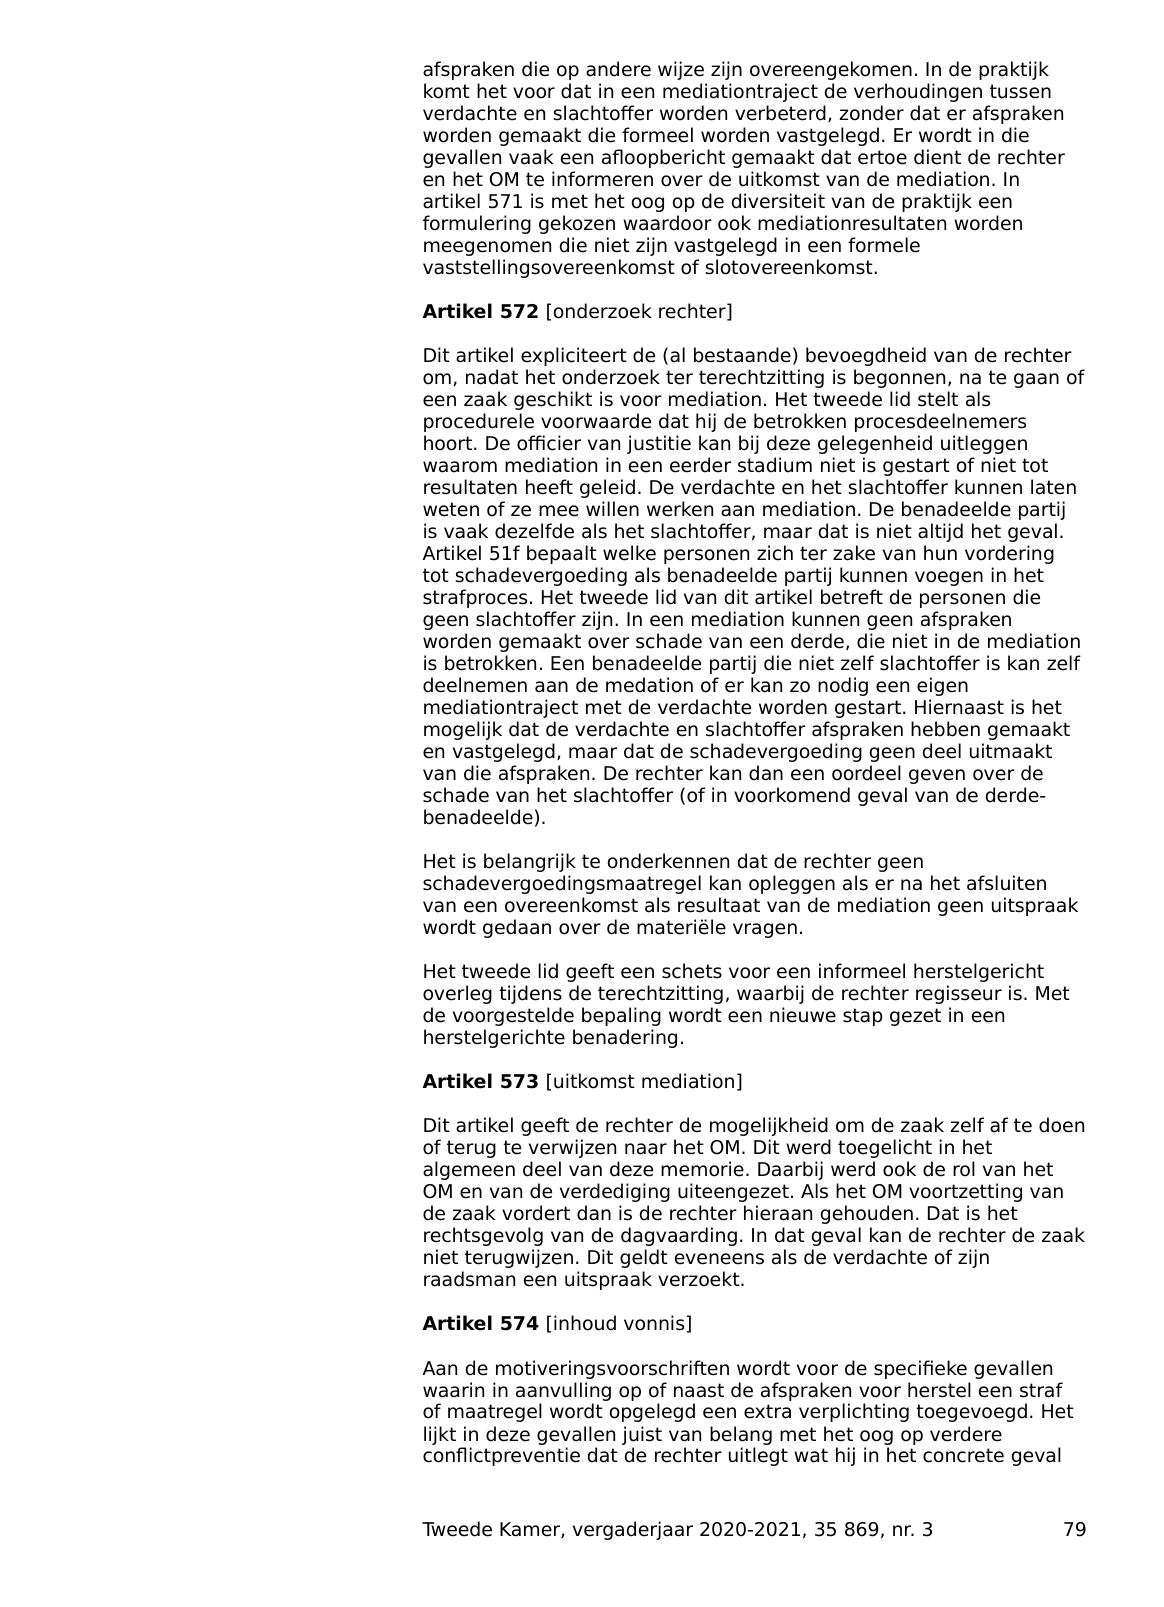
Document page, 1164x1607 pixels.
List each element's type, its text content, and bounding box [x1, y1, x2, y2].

text Dit artikel geeft de rechter de mogelijkheid om de zaak zelf af te doen of terug te verwijzen naar het OM. Dit werd toegelicht in het algemeen deel van deze memorie. Daarbij werd ook de rol van het OM en van de verdediging uiteengezet. Als het OM voortzetting van de zaak vordert dan is de rechter hieraan gehouden. Dat is het rechtsgevolg van de dagvaarding. In dat geval kan de rechter de zaak niet terugwijzen. Dit geldt eveneens als de verdachte of zijn raadsman een uitspraak verzoekt. [422, 1115, 1087, 1291]
subtitle Artikel 573 [uitkomst mediation] [422, 1071, 1087, 1093]
text afspraken die op andere wijze zijn overeengekomen. In de praktijk komt het voor dat in een mediationtraject de verhoudingen tussen verdachte en slachtoffer worden verbeterd, zonder dat er afspraken worden gemaakt die formeel worden vastgelegd. Er wordt in die gevallen vaak een afloopbericht gemaakt dat ertoe dient de rechter en het OM te informeren over de uitkomst van de mediation. In artikel 571 is met het oog op de diversiteit van de praktijk een formulering gekozen waardoor ook mediationresultaten worden meegenomen die niet zijn vastgelegd in een formele vaststellingsovereenkomst of slotovereenkomst. [422, 59, 1087, 279]
subtitle Artikel 574 [inhoud vonnis] [422, 1313, 1087, 1335]
text Dit artikel expliciteert de (al bestaande) bevoegdheid van de rechter om, nadat het onderzoek ter terechtzitting is begonnen, na te gaan of een zaak geschikt is voor mediation. Het tweede lid stelt als procedurele voorwaarde dat hij de betrokken procesdeelnemers hoort. De officier van justitie kan bij deze gelegenheid uitleggen waarom mediation in een eerder stadium niet is gestart of niet tot resultaten heeft geleid. De verdachte en het slachtoffer kunnen laten weten of ze mee willen werken aan mediation. De benadeelde partij is vaak dezelfde als het slachtoffer, maar dat is niet altijd het geval. Artikel 51f bepaalt welke personen zich ter zake van hun vordering tot schadevergoeding als benadeelde partij kunnen voegen in het strafproces. Het tweede lid van dit artikel betreft de personen die geen slachtoffer zijn. In een mediation kunnen geen afspraken worden gemaakt over schade van een derde, die niet in de mediation is betrokken. Een benadeelde partij die niet zelf slachtoffer is kan zelf deelnemen aan de medation of er kan zo nodig een eigen mediationtraject met de verdachte worden gestart. Hiernaast is het mogelijk dat de verdachte en slachtoffer afspraken hebben gemaakt en vastgelegd, maar dat de schadevergoeding geen deel uitmaakt van die afspraken. De rechter kan dan een oordeel geven over de schade van het slachtoffer (of in voorkomend geval van de derde-benadeelde). [422, 345, 1087, 829]
subtitle Artikel 572 [onderzoek rechter] [422, 301, 1087, 323]
text Het tweede lid geeft een schets voor een informeel herstelgericht overleg tijdens de terechtzitting, waarbij de rechter regisseur is. Met de voorgestelde bepaling wordt een nieuwe stap gezet in een herstelgerichte benadering. [422, 961, 1087, 1049]
text Aan de motiveringsvoorschriften wordt voor de specifieke gevallen waarin in aanvulling op of naast de afspraken voor herstel een straf of maatregel wordt opgelegd een extra verplichting toegevoegd. Het lijkt in deze gevallen juist van belang met het oog op verdere conflictpreventie dat de rechter uitlegt wat hij in het concrete geval [422, 1357, 1087, 1467]
text Het is belangrijk te onderkennen dat de rechter geen schadevergoedingsmaatregel kan opleggen als er na het afsluiten van een overeenkomst als resultaat van de mediation geen uitspraak wordt gedaan over de materiële vragen. [422, 851, 1087, 939]
